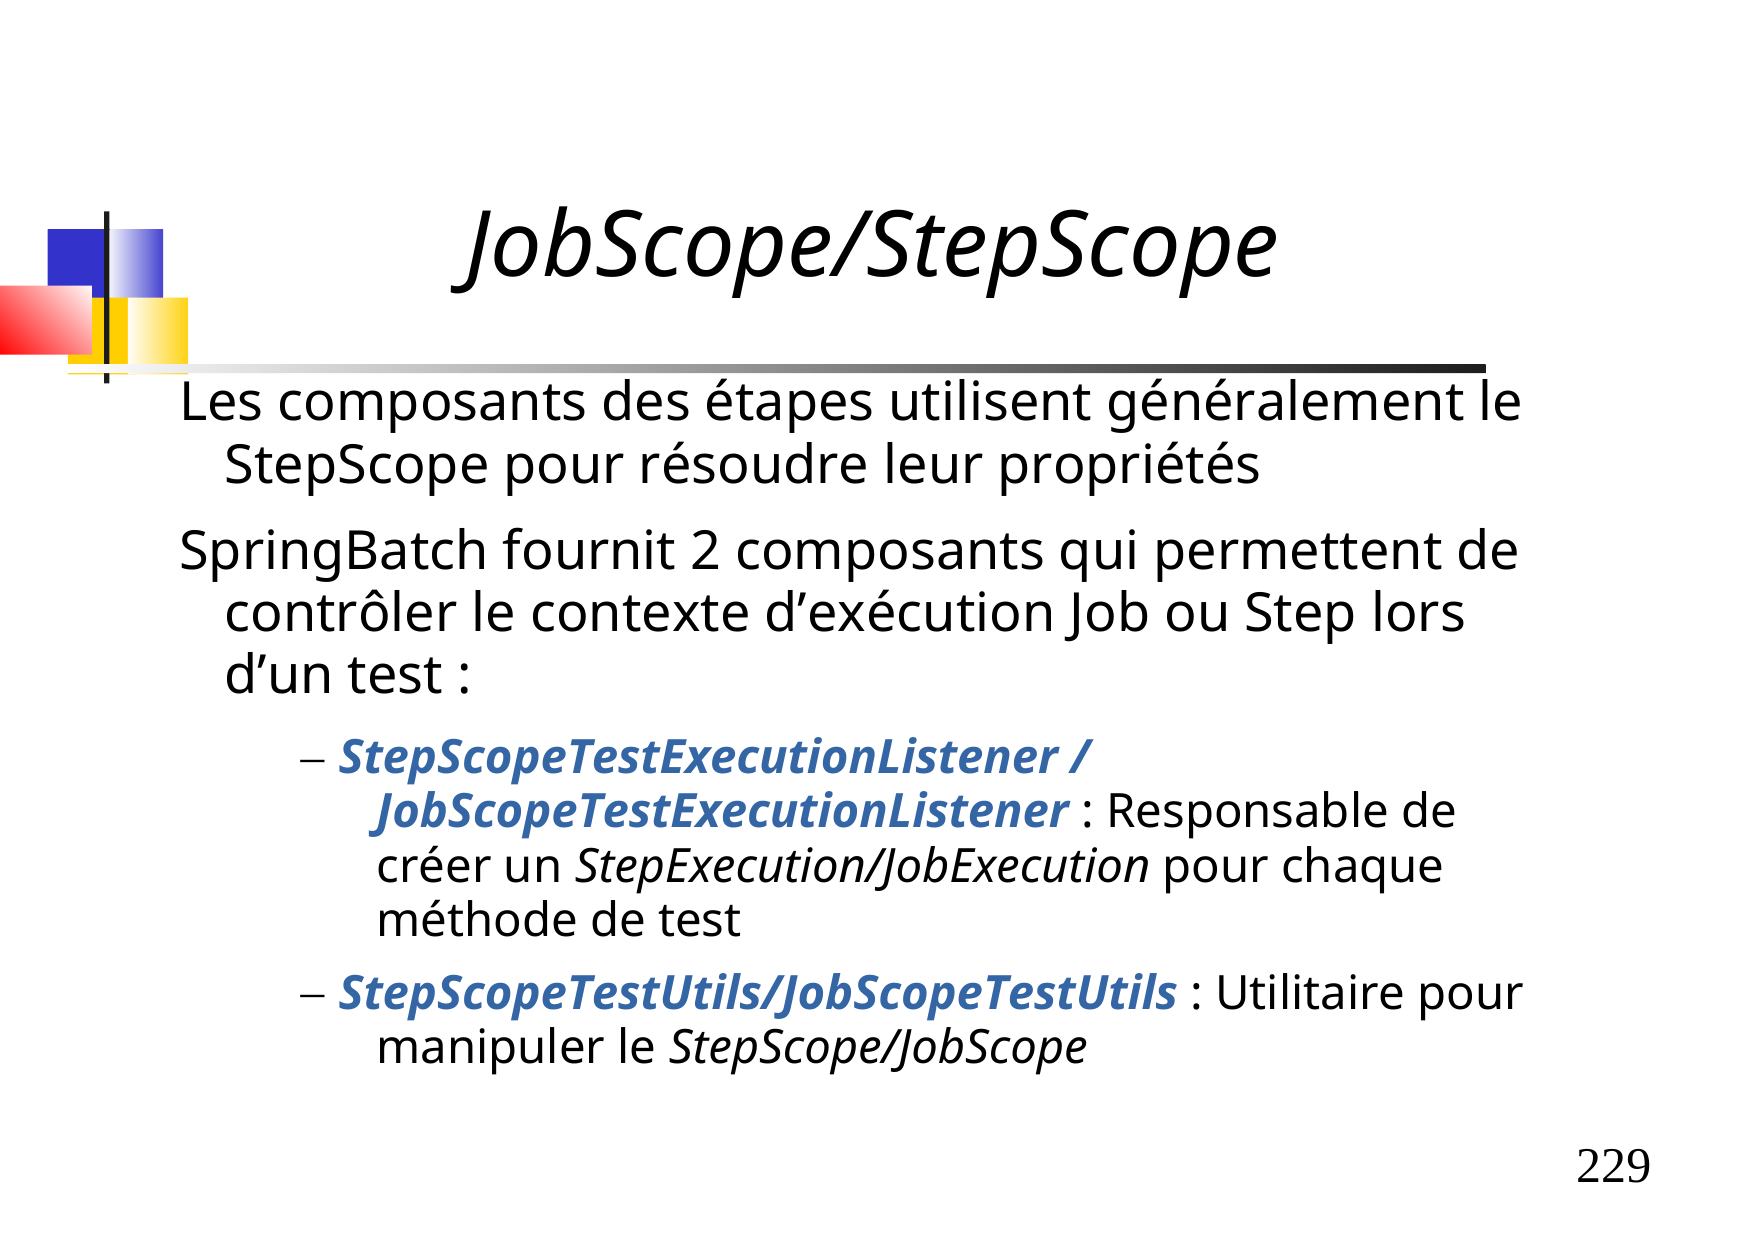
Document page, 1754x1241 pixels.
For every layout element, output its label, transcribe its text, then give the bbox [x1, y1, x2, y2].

list Les composants des étapes utilisent généralement le StepScope pour résoudre leur propriétés SpringBatch fournit 2 composants qui permettent de contrôler le contexte d’exécution Job ou Step lors d’un test : StepScopeTestExecutionListener / JobScopeTestExecutionListener : Responsable de créer un StepExecution/JobExecution pour chaque méthode de test StepScopeTestUtils/JobScopeTestUtils : Utilitaire pour manipuler le StepScope/JobScope [179, 371, 1567, 1091]
title JobScope/StepScope [179, 139, 1567, 351]
